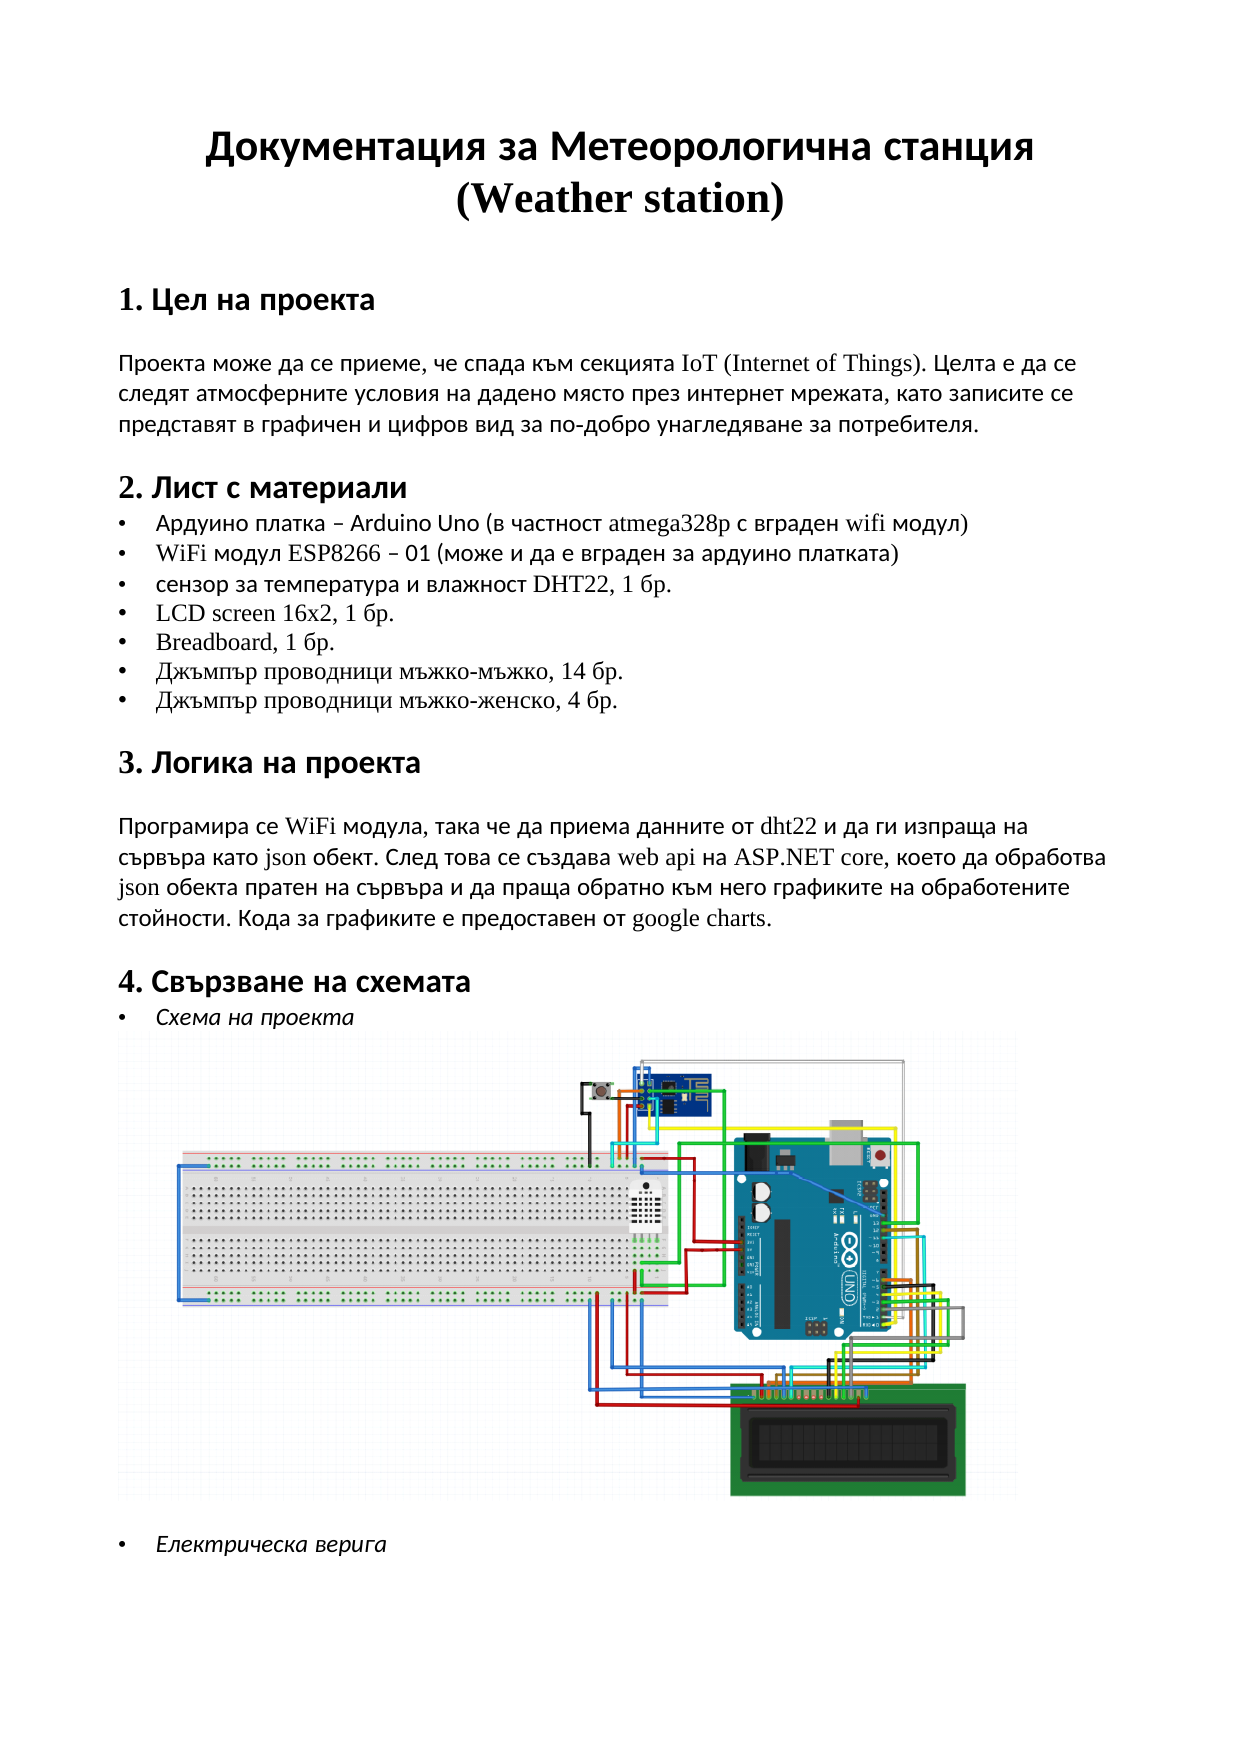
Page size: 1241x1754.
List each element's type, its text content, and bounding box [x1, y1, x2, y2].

list Джъмпър проводници мъжко-женско, 4 бр. [81, 685, 1122, 713]
list Електрическа верига [81, 1528, 1122, 1559]
list Breadboard, 1 бр. [81, 627, 1122, 656]
text 1. Цел на проекта [118, 278, 1122, 319]
text 4. Свързване на схемата [118, 960, 1122, 1001]
list Схема на проекта [81, 1001, 1122, 1032]
text 3. Логика на проекта [118, 742, 1122, 782]
list LCD screen 16x2, 1 бр. [81, 598, 1122, 627]
list сензор за температура и влажност DHT22, 1 бр. [81, 568, 1122, 598]
list WiFi модул ESP8266 – 01 (може и да е вграден за ардуино платката) [81, 537, 1122, 568]
text 2. Лист с материали [118, 466, 1122, 507]
text Програмира се WiFi модула, така че да приема данните от dht22 и да ги изпраща на сървъра като json обект. След това се създава web api на ASP.NET core, което да обработва json обекта пратен на сървъра и да праща обратно към него графиките на обработените стойности. Кода за графиките е предоставен от google charts. [118, 810, 1122, 932]
list Джъмпър проводници мъжко-мъжко, 14 бр. [81, 656, 1122, 685]
list Ардуино платка – Arduino Uno (в частност atmega328p с вграден wifi модул) [81, 507, 1122, 537]
text Документация за Метеорологична станция (Weather station) [118, 118, 1122, 222]
text Проекта може да се приеме, че спада към секцията IoT (Internet of Things). Целта е да се следят атмосферните условия на дадено място през интернет мрежата, като записите се представят в графичен и цифров вид за по-добро унагледяване за потребителя. [118, 347, 1122, 438]
